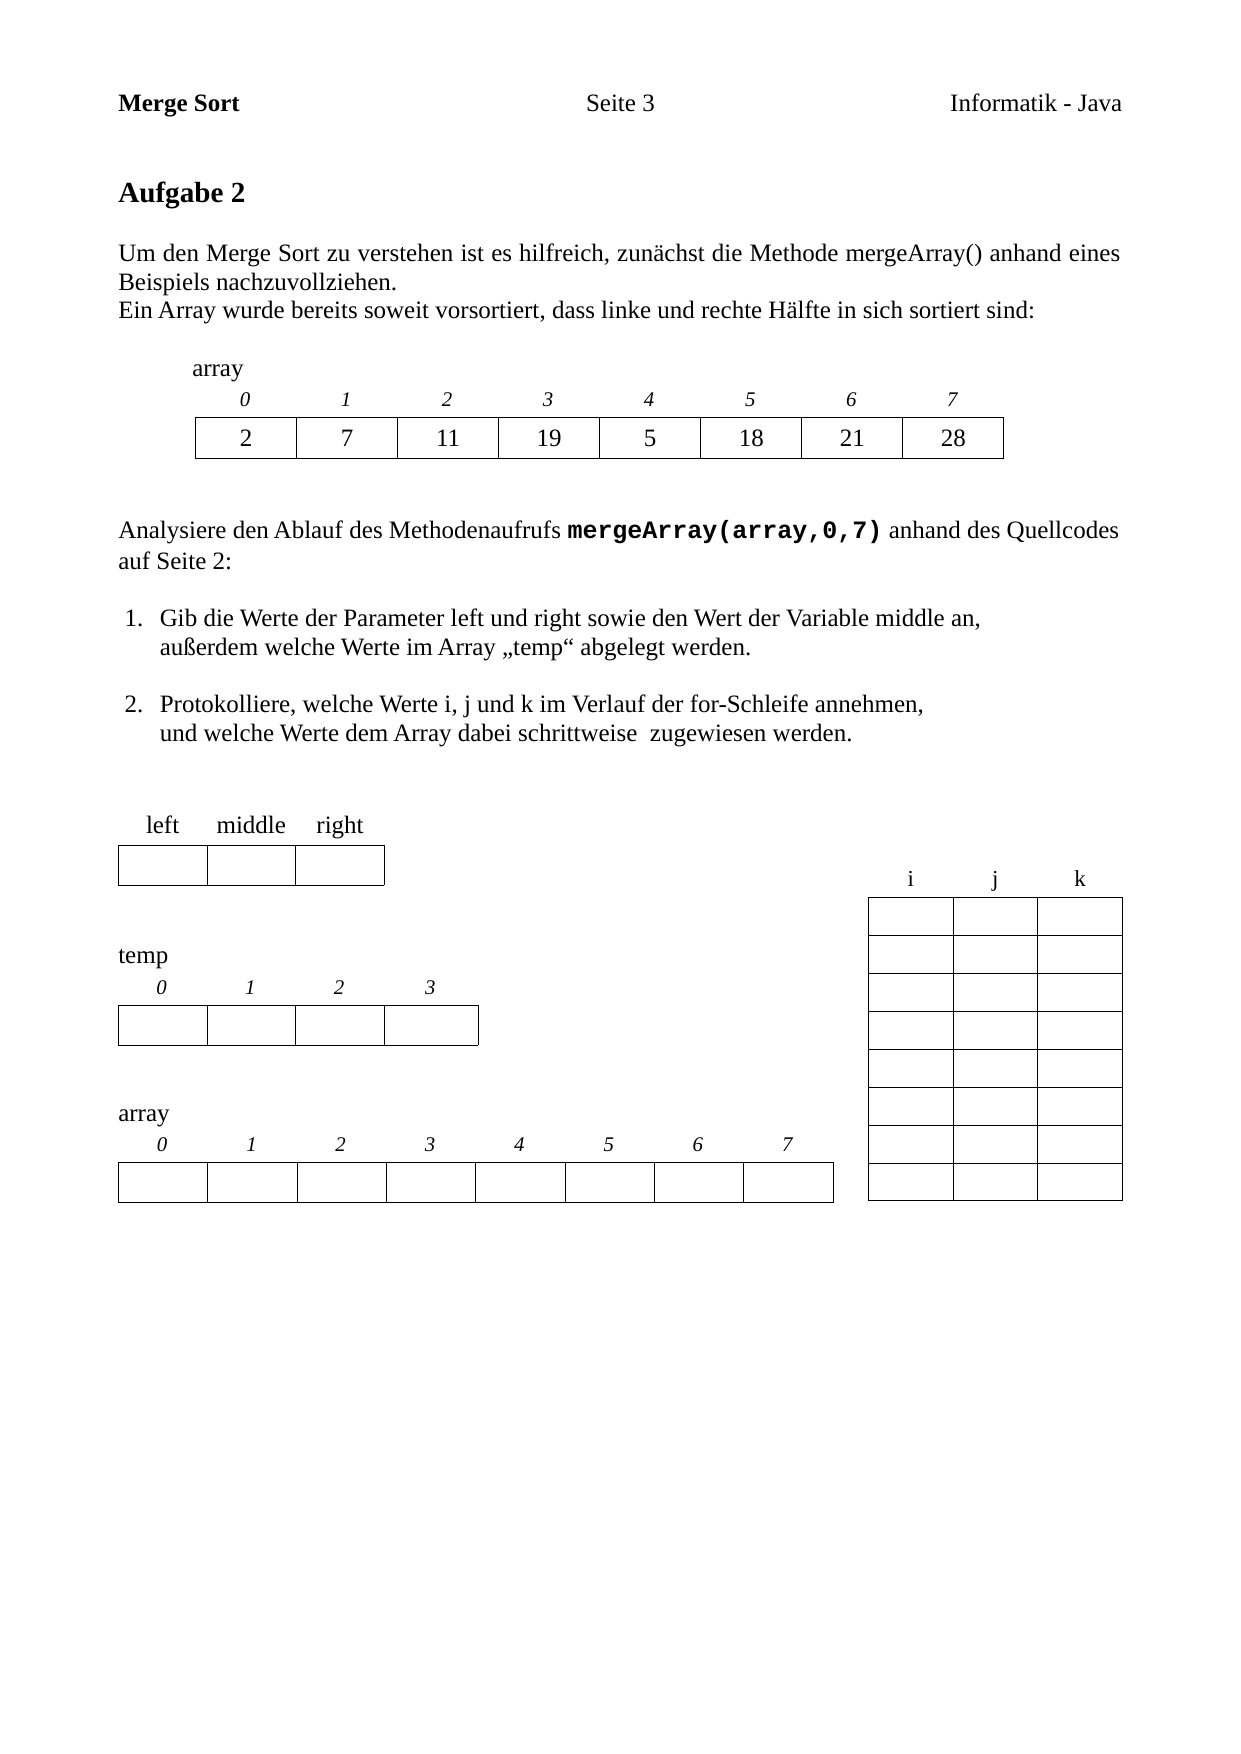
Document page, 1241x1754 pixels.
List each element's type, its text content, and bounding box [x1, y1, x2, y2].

text Analysiere den Ablauf des Methodenaufrufs mergeArray(array,0,7) anhand des Quellcodes auf Seite 2: [118, 515, 1122, 574]
table_cell [869, 1164, 953, 1200]
table_cell [208, 846, 295, 885]
table_header 5 [700, 382, 801, 417]
table_cell [869, 1050, 953, 1087]
table_cell [387, 1163, 475, 1202]
table_cell [869, 898, 953, 935]
table_cell 21 [802, 418, 902, 457]
table_header [868, 805, 1122, 897]
table_cell [954, 1164, 1037, 1200]
table_header 5 [565, 1126, 654, 1162]
table_header right [295, 805, 384, 845]
table_cell [296, 1006, 384, 1045]
table_header 0 [118, 1126, 207, 1162]
text array [118, 353, 1122, 382]
table_cell 2 [196, 418, 296, 457]
table_header 1 [296, 382, 397, 417]
table_cell [954, 1012, 1037, 1049]
table_cell [954, 1050, 1037, 1087]
table_cell [1038, 936, 1122, 973]
table_cell [1038, 1088, 1122, 1124]
table_cell [119, 1163, 207, 1202]
table_header 0 [195, 382, 296, 417]
table_cell [1038, 1012, 1122, 1049]
table_cell 19 [499, 418, 599, 457]
table_cell 7 [297, 418, 397, 457]
table_cell [954, 1088, 1037, 1124]
text Aufgabe 2 [118, 176, 1122, 209]
table_cell [869, 974, 953, 1011]
table_cell 5 [600, 418, 700, 457]
table_header 3 [384, 969, 478, 1004]
table_cell [385, 1006, 478, 1045]
table_cell [869, 1012, 953, 1049]
table_header 0 [118, 969, 207, 1004]
table_header 2 [397, 382, 498, 417]
table_cell [298, 1163, 386, 1202]
table_cell [1038, 898, 1122, 935]
list Gib die Werte der Parameter left und right sowie den Wert der Variable middle an, außerdem welche Werte im Array „temp“ abgelegt werden. [118, 603, 1122, 661]
text Ein Array wurde bereits soweit vorsortiert, dass linke und rechte Hälfte in sich sortiert sind: [118, 295, 1122, 324]
table_cell [296, 846, 384, 885]
table_header 3 [386, 1126, 475, 1162]
table_header 7 [903, 382, 1003, 417]
table_header j [953, 859, 1037, 897]
text Um den Merge Sort zu verstehen ist es hilfreich, zunächst die Methode mergeArray() anhand eines Beispiels nachzuvollziehen. [118, 238, 1122, 295]
table_cell [476, 1163, 565, 1202]
table_cell [1038, 1164, 1122, 1200]
table_header k [1038, 859, 1122, 897]
table_cell [869, 936, 953, 973]
table_cell 18 [701, 418, 801, 457]
table_cell [119, 846, 207, 885]
table_cell [119, 1006, 207, 1045]
table_header i [868, 859, 953, 897]
table_cell [1038, 1050, 1122, 1087]
table_header 6 [654, 1126, 743, 1162]
table_header 3 [498, 382, 599, 417]
table_cell 28 [903, 418, 1003, 457]
table_cell [954, 1126, 1037, 1162]
table_cell [1038, 1126, 1122, 1162]
table_header [833, 805, 868, 1202]
table_cell [954, 936, 1037, 973]
table_cell [869, 1088, 953, 1124]
table_header middle [207, 805, 295, 845]
table_header 1 [207, 969, 295, 1004]
table_header 2 [297, 1126, 386, 1162]
table_cell [655, 1163, 743, 1202]
table_cell [744, 1163, 833, 1202]
table_cell [954, 974, 1037, 1011]
table_cell 11 [398, 418, 498, 457]
table_cell [208, 1006, 295, 1045]
table_cell [566, 1163, 654, 1202]
table_header 7 [743, 1126, 833, 1162]
table_header left [118, 805, 207, 845]
table_header 4 [599, 382, 700, 417]
list Protokolliere, welche Werte i, j und k im Verlauf der for-Schleife annehmen, und welche Werte dem Array dabei schrittweise zugewiesen werden. [118, 689, 1122, 747]
table_header 4 [475, 1126, 565, 1162]
table_cell [954, 898, 1037, 935]
table_header 1 [208, 1126, 297, 1162]
table_header temp array [118, 805, 833, 1162]
table_cell [208, 1163, 297, 1202]
table_header 2 [295, 969, 384, 1004]
table_header 6 [801, 382, 902, 417]
table_cell [869, 1126, 953, 1162]
table_cell [1038, 974, 1122, 1011]
